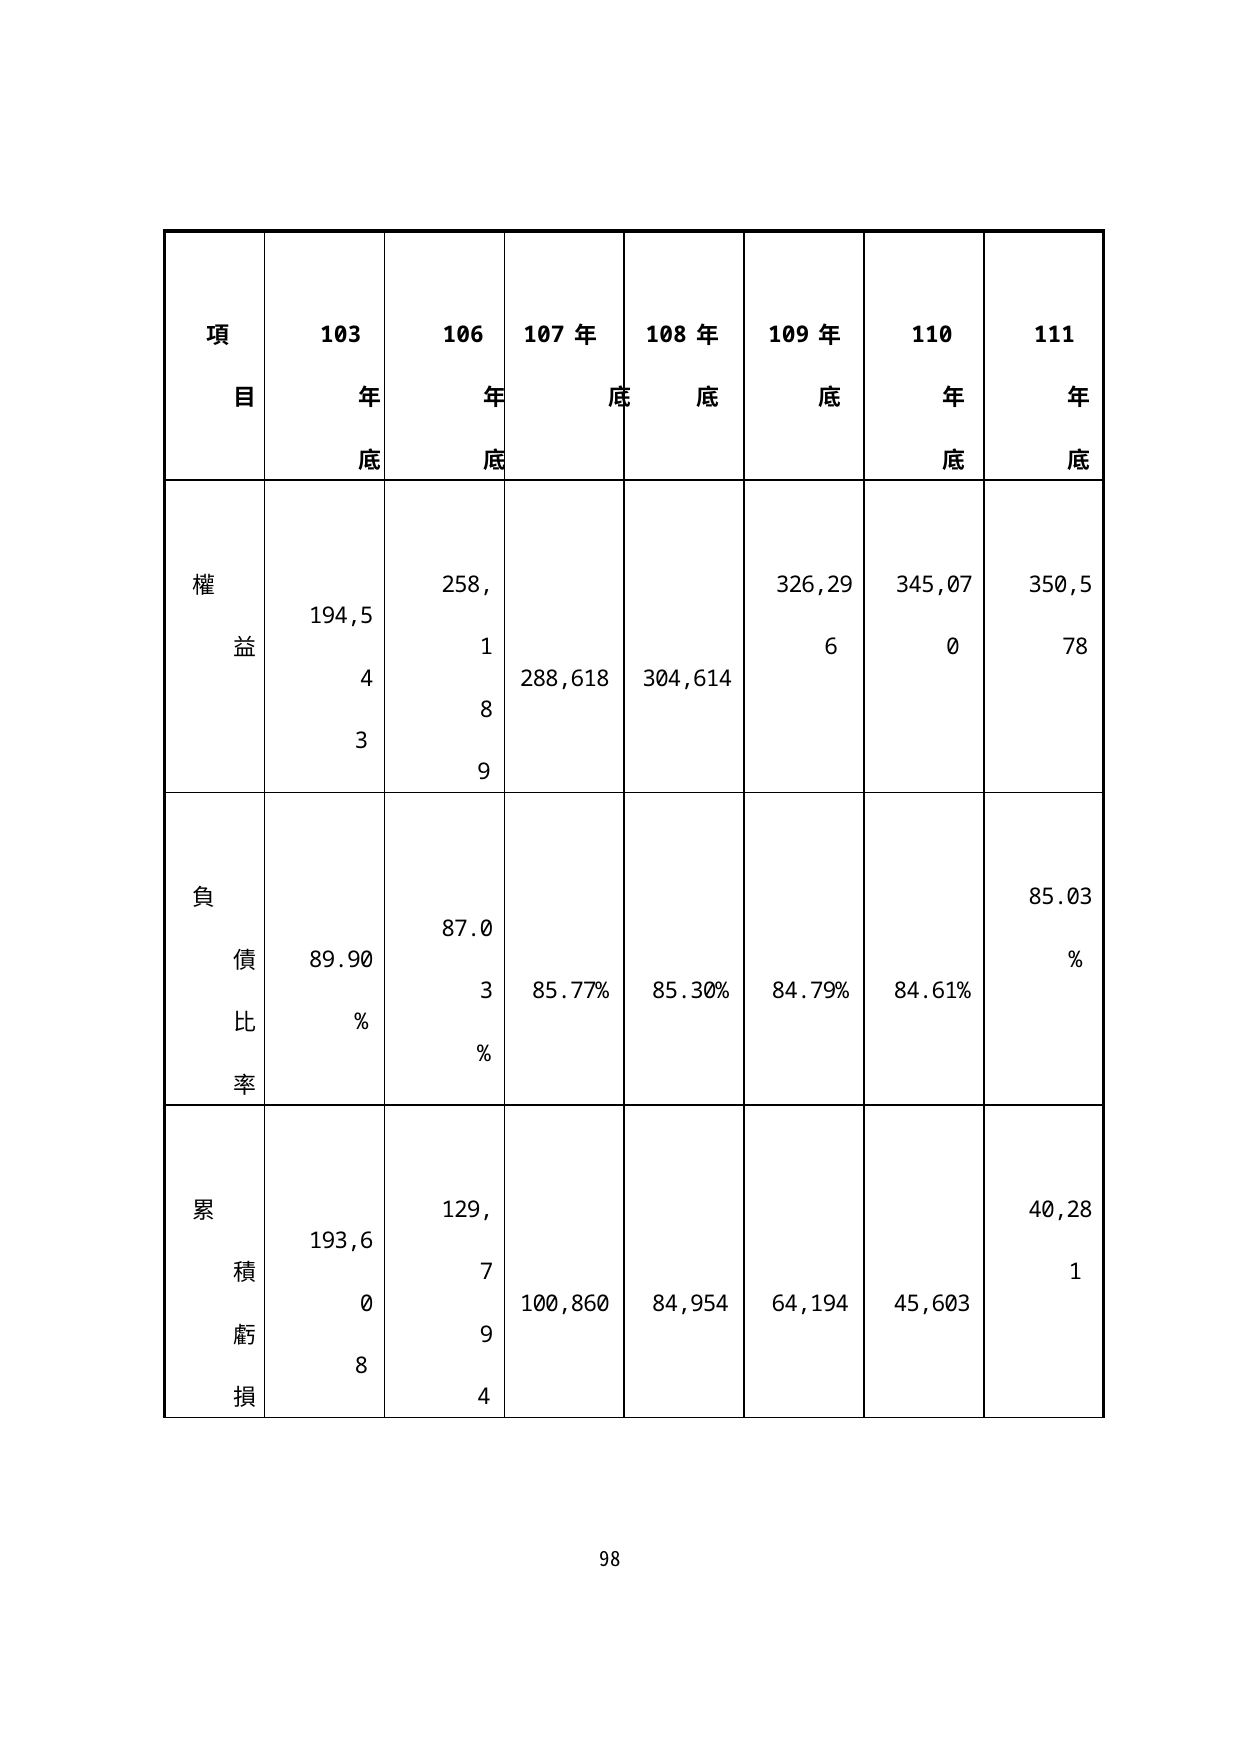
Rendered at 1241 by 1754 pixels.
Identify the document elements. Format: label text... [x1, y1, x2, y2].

table_header 108年底 [625, 233, 743, 479]
table_cell 85.03% [985, 793, 1102, 1104]
table_header 103年底 [265, 233, 384, 479]
table_cell 258,189 [385, 481, 504, 792]
table_cell 負債比率 [166, 793, 264, 1104]
table_cell 89.90% [265, 793, 384, 1104]
table_header 項 目 [166, 233, 264, 479]
table_cell 85.77% [505, 793, 623, 1104]
table_header 110年底 [865, 233, 983, 479]
table_cell 64,194 [745, 1106, 863, 1417]
table_cell 194,543 [265, 481, 384, 792]
table_header 109年底 [745, 233, 863, 479]
table_cell 193,608 [265, 1106, 384, 1417]
table_cell 45,603 [865, 1106, 983, 1417]
table_cell 87.03% [385, 793, 504, 1104]
table_cell 100,860 [505, 1106, 623, 1417]
table_cell 304,614 [625, 481, 743, 792]
table_cell 345,070 [865, 481, 983, 792]
table_cell 288,618 [505, 481, 623, 792]
table_cell 129,794 [385, 1106, 504, 1417]
table_cell 85.30% [625, 793, 743, 1104]
table_cell 84.61% [865, 793, 983, 1104]
table_cell 350,578 [985, 481, 1102, 792]
table_cell 40,281 [985, 1106, 1102, 1417]
table_cell 84,954 [625, 1106, 743, 1417]
table_cell 84.79% [745, 793, 863, 1104]
table_cell 累積虧損 [166, 1106, 264, 1417]
table_cell 326,296 [745, 481, 863, 792]
table_header 111年底 [985, 233, 1102, 479]
table_cell 權益 [166, 481, 264, 792]
table_header 107年底 [505, 233, 623, 479]
table_header 106年底 [385, 233, 504, 479]
